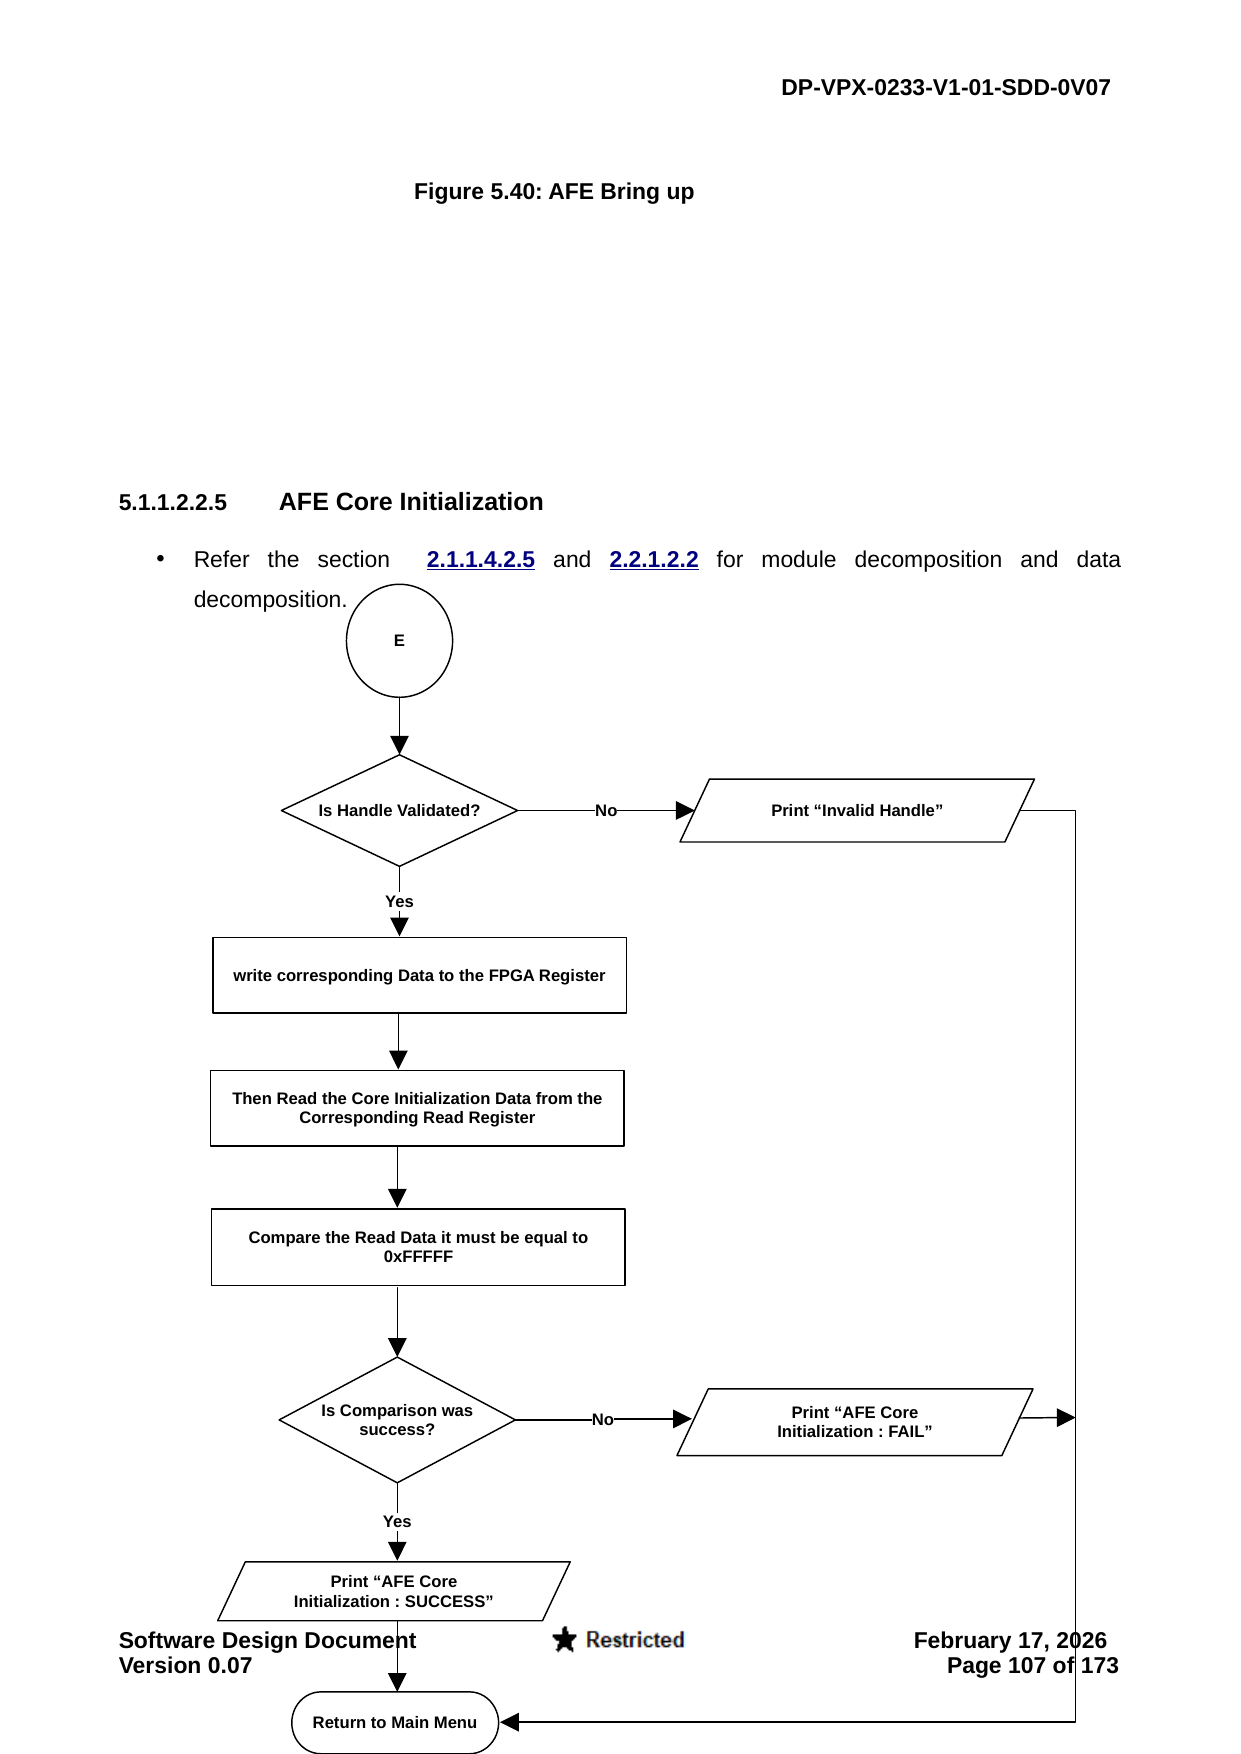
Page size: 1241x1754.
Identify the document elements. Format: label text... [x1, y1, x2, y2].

picture [542, 1617, 698, 1662]
subtitle AFE Core Initialization [118, 492, 1122, 515]
text Figure 5.40: AFE Bring up [118, 179, 1122, 204]
list Refer the section 2.1.1.4.2.5 and 2.2.1.2.2 for module decomposition and data decomposition. [156, 546, 1122, 612]
